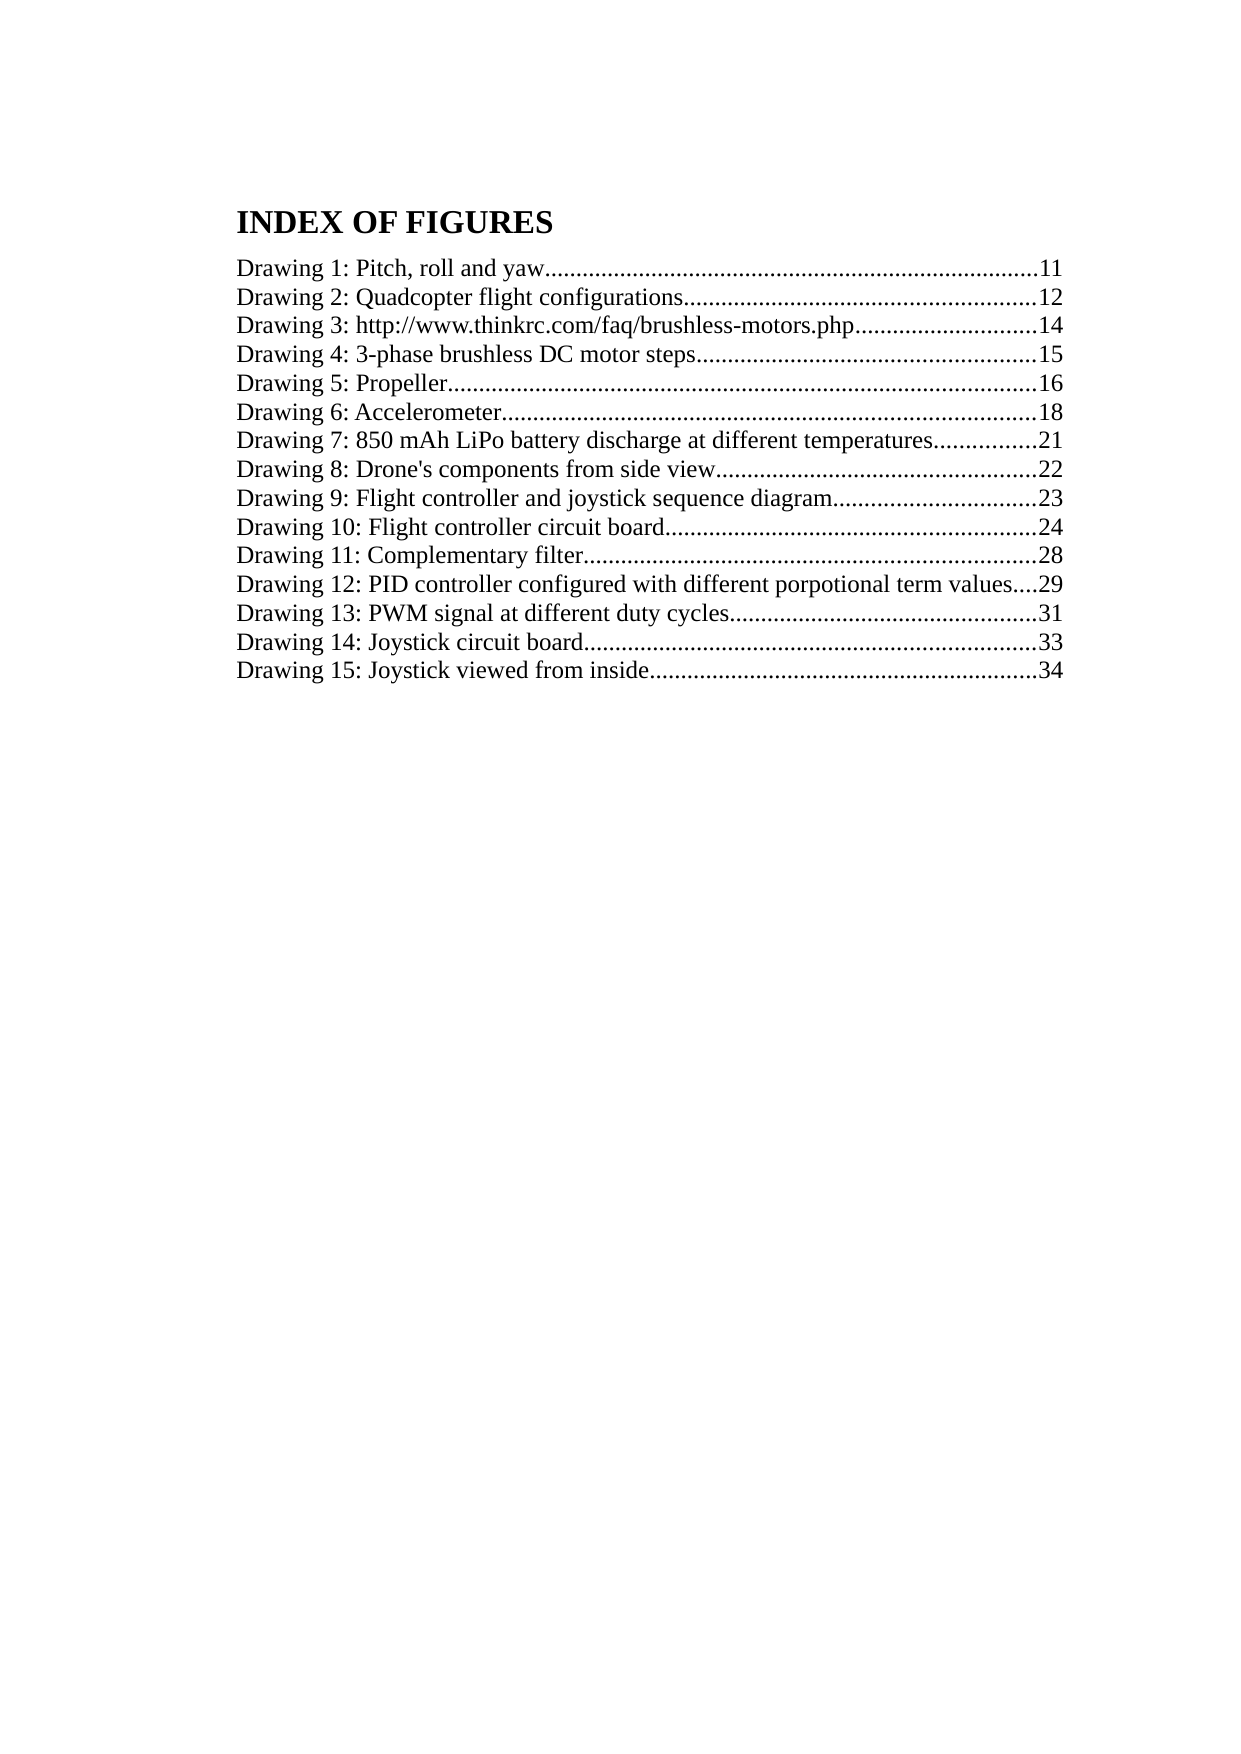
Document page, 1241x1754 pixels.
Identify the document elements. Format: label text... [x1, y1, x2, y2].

text Drawing 15: Joystick viewed from inside 34 [236, 656, 1063, 684]
subtitle Index of figures [236, 202, 1063, 241]
text Drawing 14: Joystick circuit board 33 [236, 627, 1063, 656]
text Drawing 7: 850 mAh LiPo battery discharge at different temperatures 21 [236, 426, 1063, 454]
text Drawing 12: PID controller configured with different porpotional term values 29 [236, 569, 1063, 598]
text Drawing 11: Complementary filter 28 [236, 541, 1063, 569]
text Drawing 1: Pitch, roll and yaw 11 [236, 253, 1063, 282]
text Drawing 4: 3-phase brushless DC motor steps 15 [236, 339, 1063, 368]
text Drawing 6: Accelerometer 18 [236, 397, 1063, 426]
text Drawing 3: http://www.thinkrc.com/faq/brushless-motors.php 14 [236, 311, 1063, 339]
text Drawing 8: Drone's components from side view 22 [236, 454, 1063, 483]
text Drawing 9: Flight controller and joystick sequence diagram 23 [236, 483, 1063, 512]
text Drawing 5: Propeller 16 [236, 368, 1063, 397]
text Drawing 2: Quadcopter flight configurations 12 [236, 282, 1063, 311]
text Drawing 10: Flight controller circuit board 24 [236, 512, 1063, 541]
text Drawing 13: PWM signal at different duty cycles 31 [236, 598, 1063, 627]
